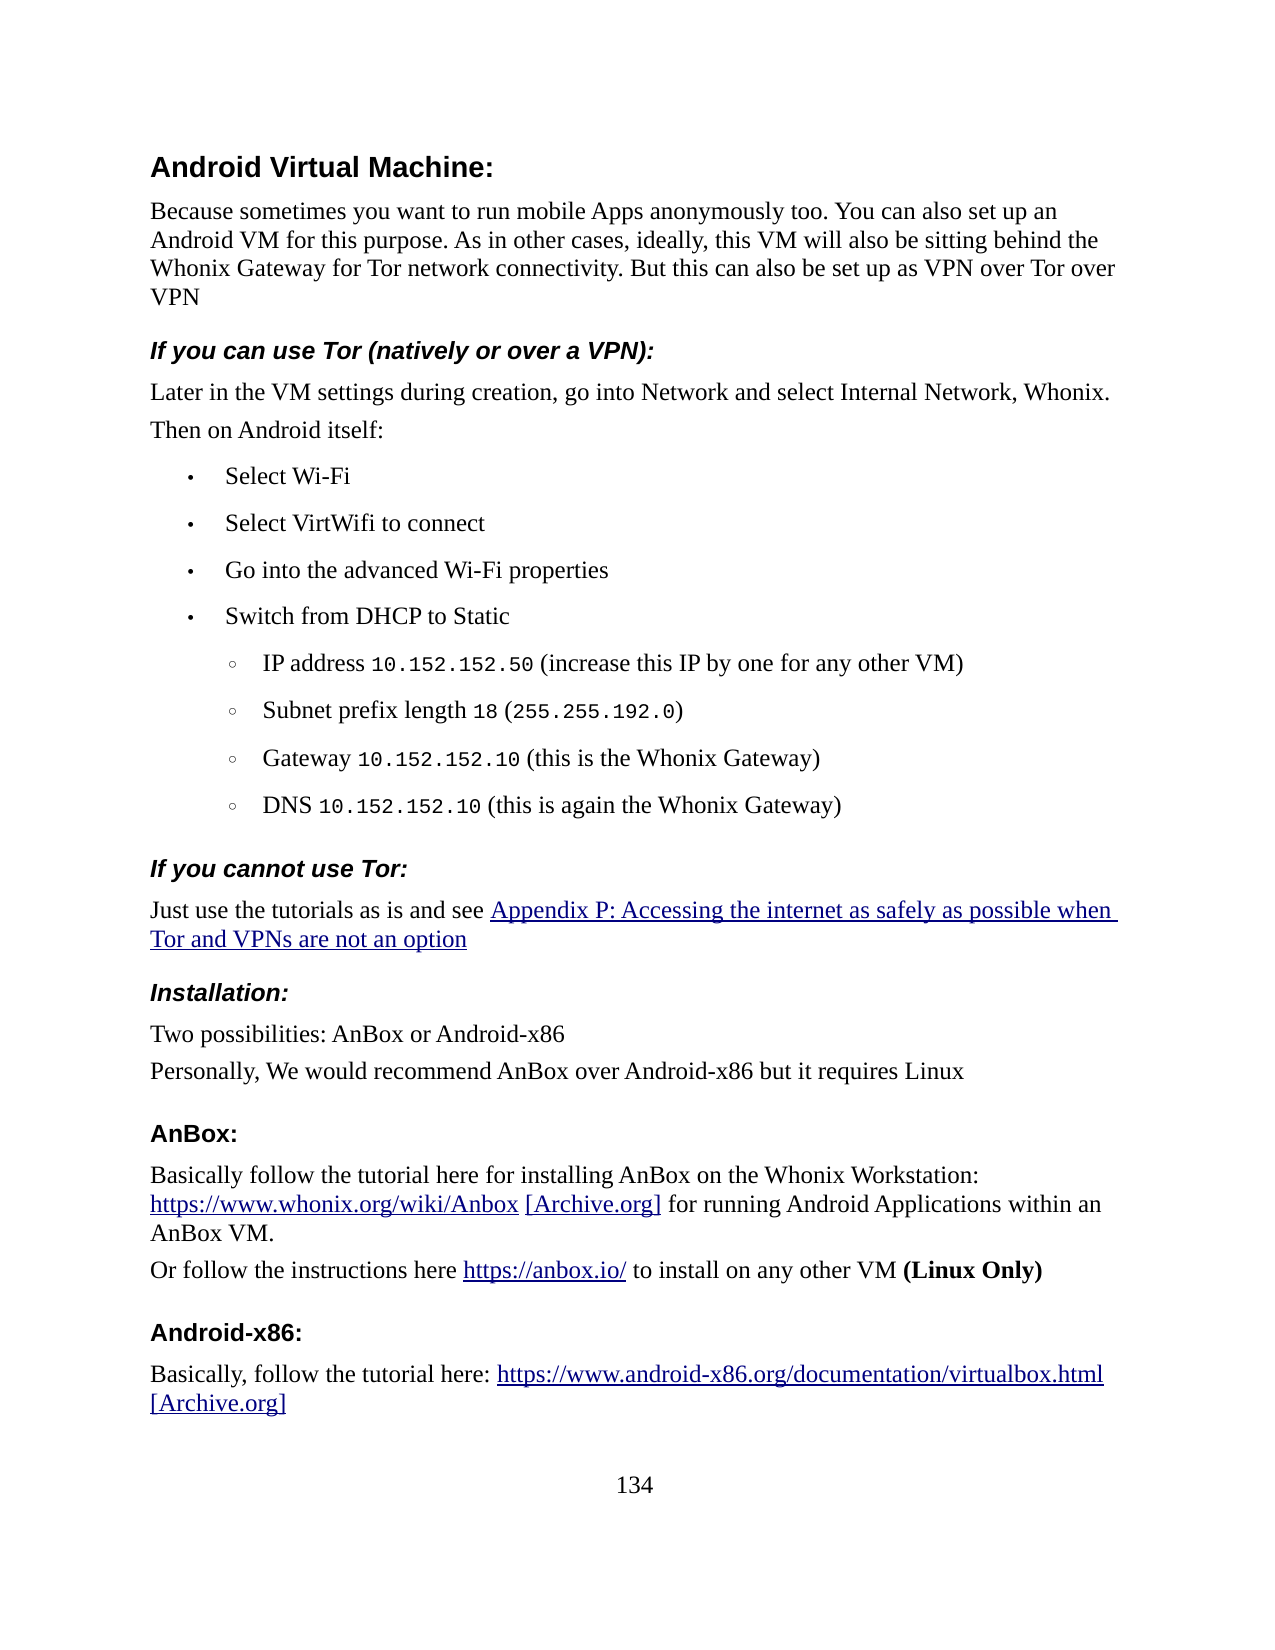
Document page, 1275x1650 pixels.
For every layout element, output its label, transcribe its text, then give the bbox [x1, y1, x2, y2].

text Personally, We would recommend AnBox over Android-x86 but it requires Linux [150, 1056, 1125, 1085]
list DNS 10.152.152.10 (this is again the Whonix Gateway) [225, 791, 1125, 820]
subtitle Android-x86: [150, 1318, 1125, 1347]
list Select VirtWifi to connect [187, 508, 1125, 537]
subtitle Android Virtual Machine: [150, 150, 1125, 183]
text Basically follow the tutorial here for installing AnBox on the Whonix Workstation: https://www.whonix.org/wiki/Anbox [Archive.org] for running Android Applications within an AnBox VM. [150, 1160, 1125, 1246]
subtitle AnBox: [150, 1119, 1125, 1148]
text Or follow the instructions here https://anbox.io/ to install on any other VM (Linux Only) [150, 1255, 1125, 1284]
text Because sometimes you want to run mobile Apps anonymously too. You can also set up an Android VM for this purpose. As in other cases, ideally, this VM will also be sitting behind the Whonix Gateway for Tor network connectivity. But this can also be set up as VPN over Tor over VPN [150, 196, 1125, 311]
list Subnet prefix length 18 (255.255.192.0) [225, 696, 1125, 725]
list Select Wi-Fi [187, 461, 1125, 490]
text Then on Android itself: [150, 415, 1125, 443]
subtitle If you can use Tor (natively or over a VPN): [150, 336, 1125, 364]
list Switch from DHCP to Static [187, 601, 1125, 630]
text Basically, follow the tutorial here: https://www.android-x86.org/documentation/virtualbox.html [Archive.org] [150, 1359, 1125, 1417]
list Gateway 10.152.152.10 (this is the Whonix Gateway) [225, 743, 1125, 773]
text Later in the VM settings during creation, go into Network and select Internal Network, Whonix. [150, 377, 1125, 406]
list IP address 10.152.152.50 (increase this IP by one for any other VM) [225, 648, 1125, 678]
text Just use the tutorials as is and see Appendix P: Accessing the internet as safely as possible when Tor and VPNs are not an option [150, 895, 1125, 953]
subtitle If you cannot use Tor: [150, 854, 1125, 883]
subtitle Installation: [150, 978, 1125, 1006]
list Go into the advanced Wi-Fi properties [187, 555, 1125, 583]
text Two possibilities: AnBox or Android-x86 [150, 1019, 1125, 1047]
